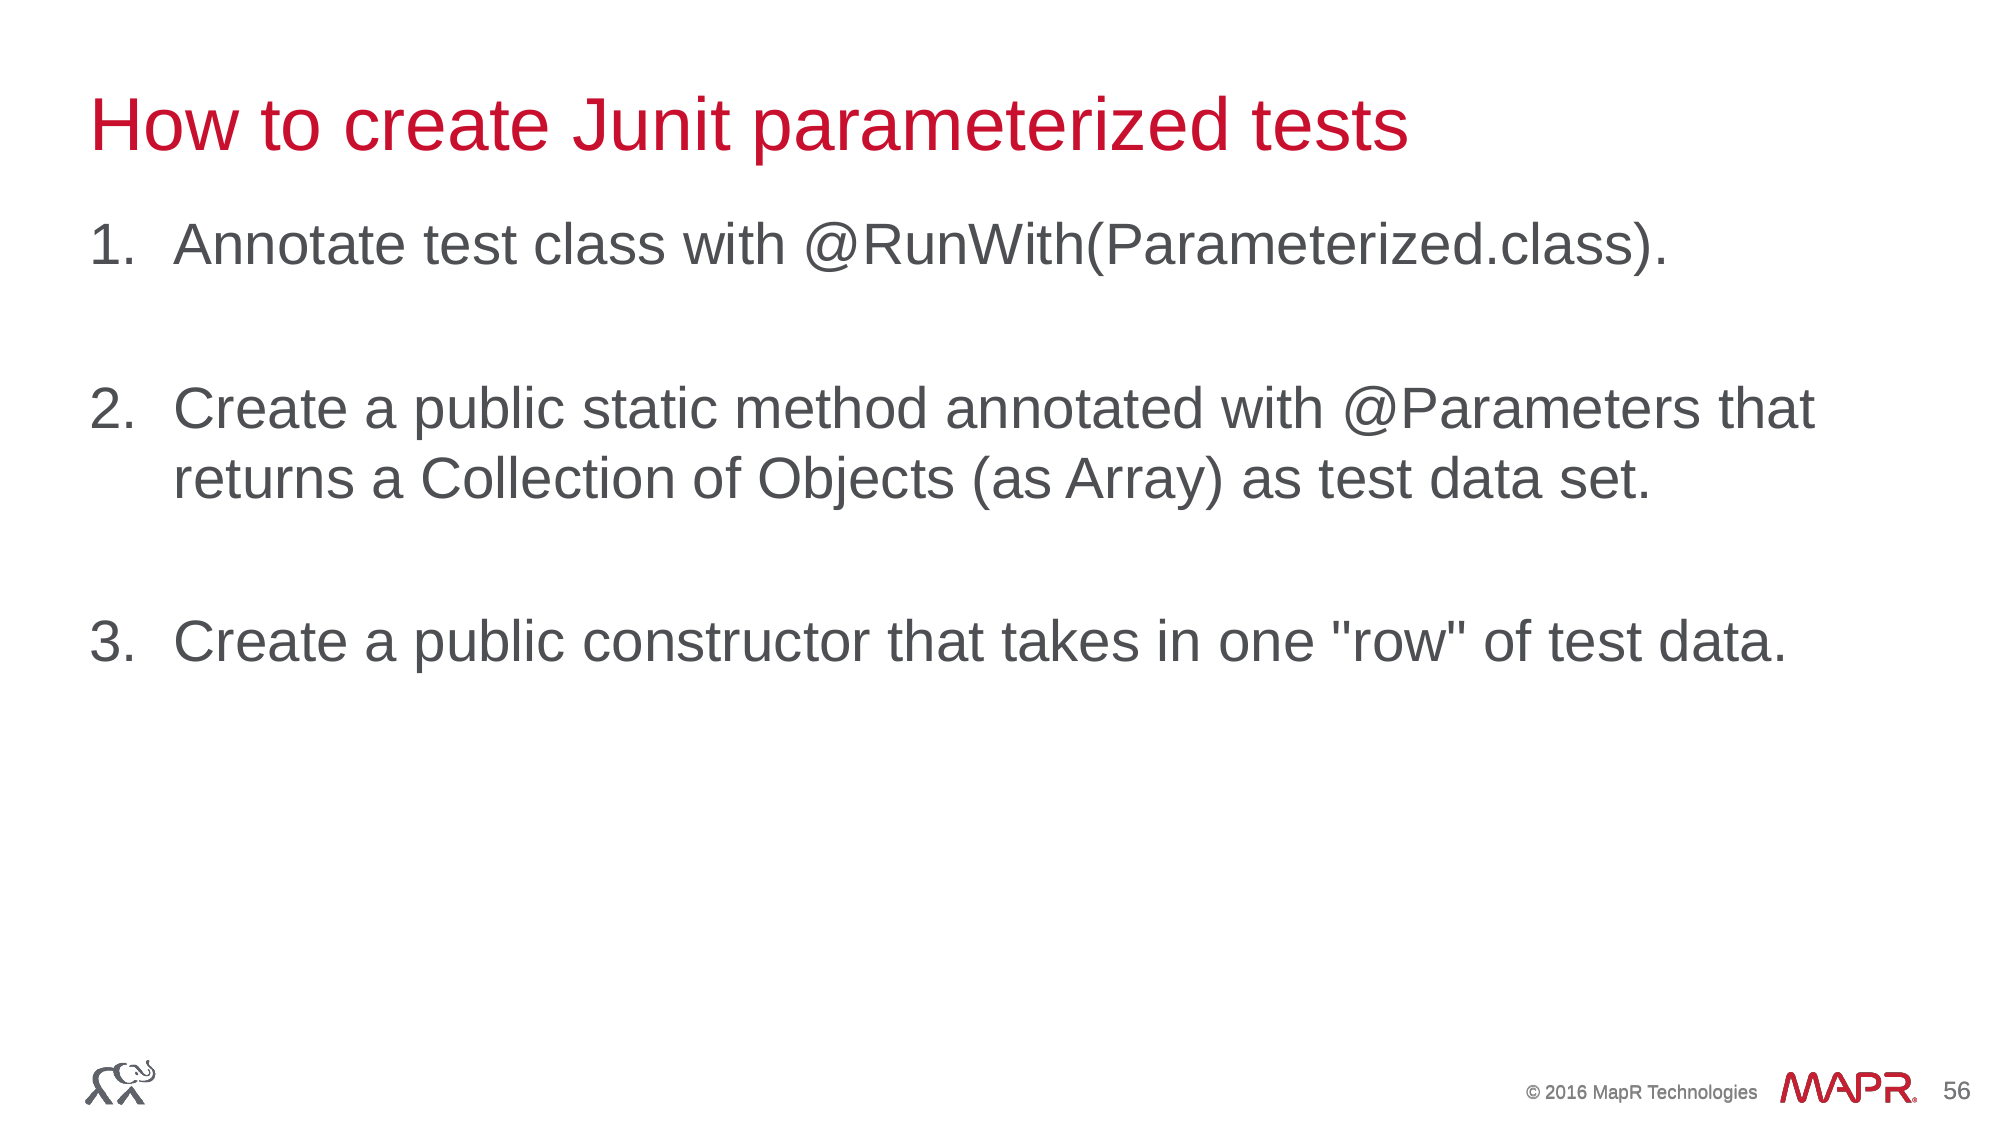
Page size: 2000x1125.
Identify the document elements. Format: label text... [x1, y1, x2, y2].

picture [75, 1038, 167, 1125]
list Annotate test class with @RunWith(Parameterized.class). Create a public static method annotated with @Parameters that returns a Collection of Objects (as Array) as test data set. Create a public constructor that takes in one "row" of test data. [69, 196, 1869, 1005]
title How to create Junit parameterized tests [69, 45, 1869, 196]
